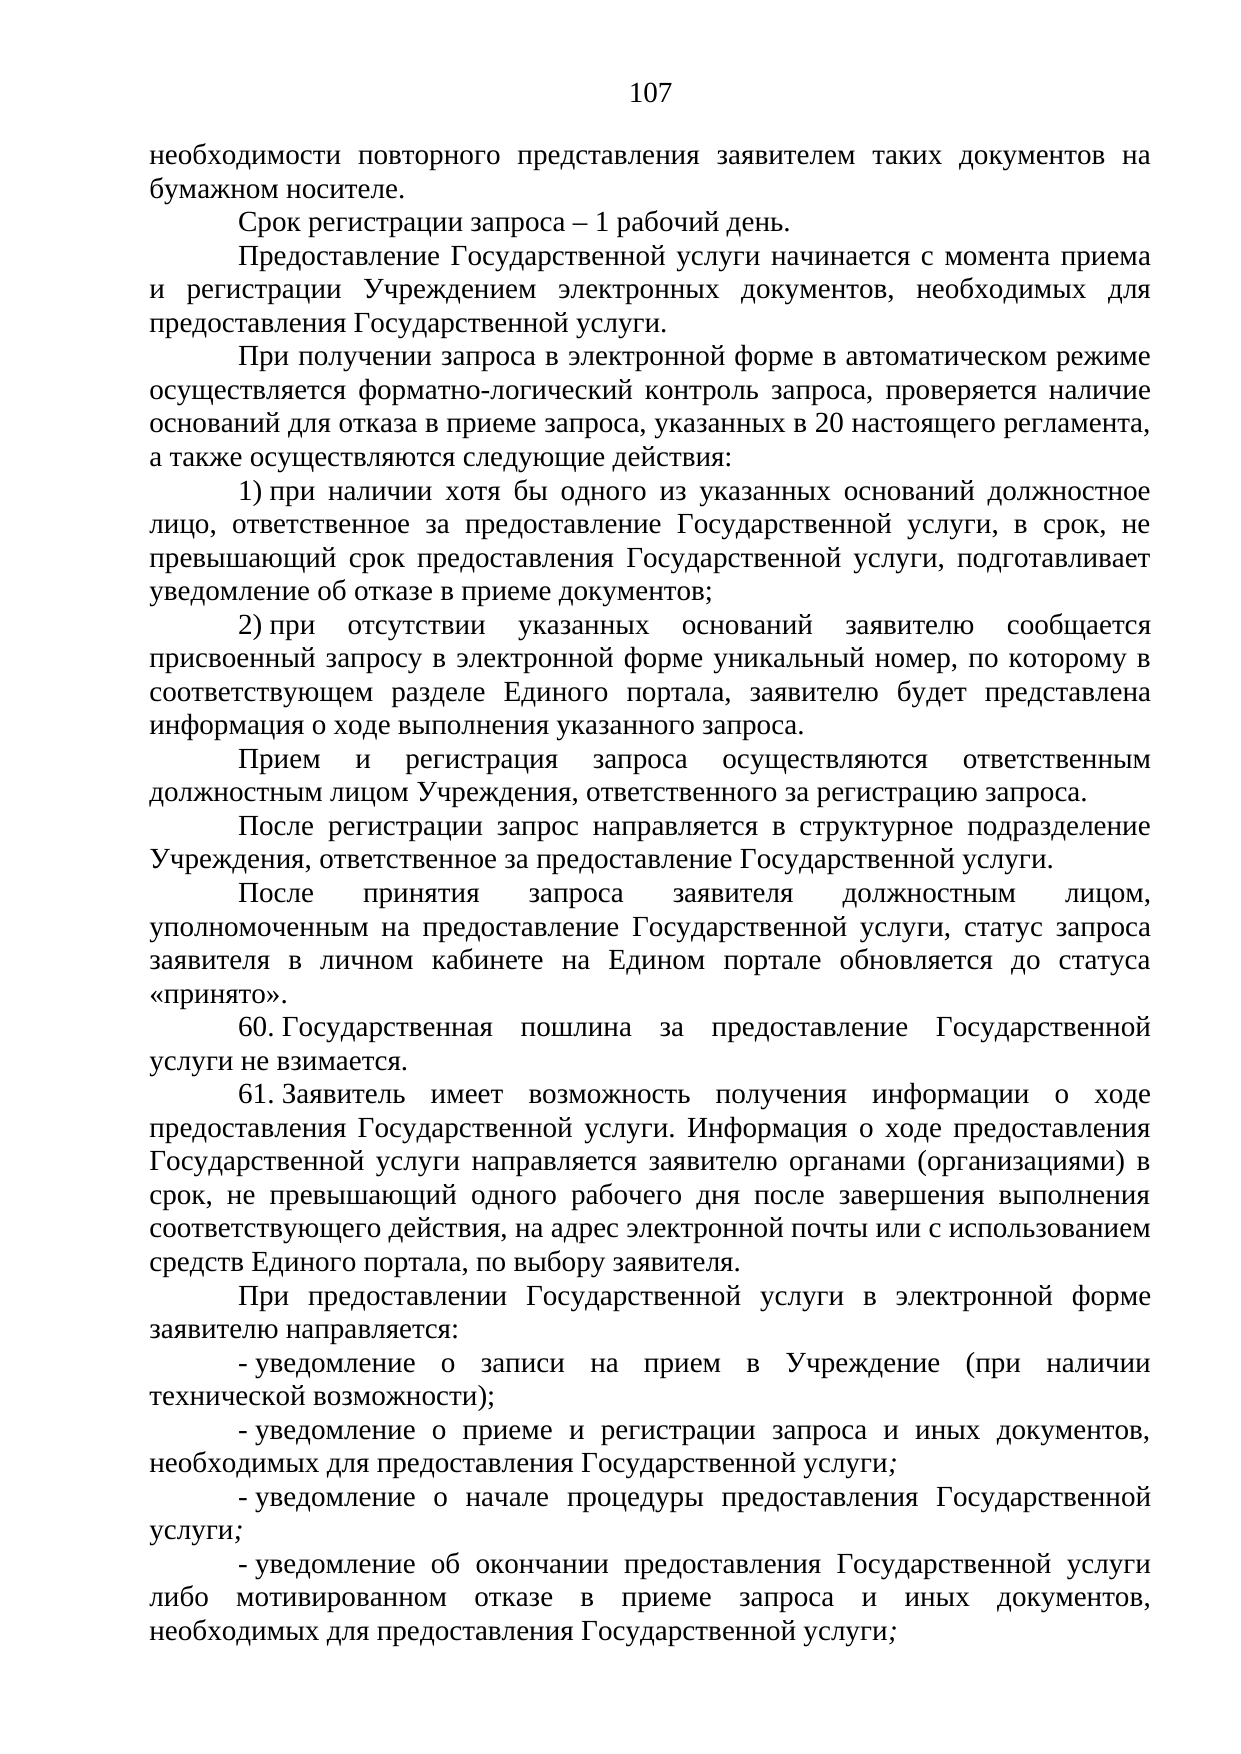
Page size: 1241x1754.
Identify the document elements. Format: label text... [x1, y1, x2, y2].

text - уведомление о приеме и регистрации запроса и иных документов, необходимых для предоставления Государственной услуги; [149, 1412, 1152, 1479]
text При предоставлении Государственной услуги в электронной форме заявителю направляется: [149, 1278, 1152, 1345]
text 1) при наличии хотя бы одного из указанных оснований должностное лицо, ответственное за предоставление Государственной услуги, в срок, не превышающий срок предоставления Государственной услуги, подготавливает уведомление об отказе в приеме документов; [149, 473, 1152, 607]
text необходимости повторного представления заявителем таких документов на бумажном носителе. [149, 137, 1152, 204]
text 61. Заявитель имеет возможность получения информации о ходе предоставления Государственной услуги. Информация о ходе предоставления Государственной услуги направляется заявителю органами (организациями) в срок, не превышающий одного рабочего дня после завершения выполнения соответствующего действия, на адрес электронной почты или с использованием средств Единого портала, по выбору заявителя. [149, 1076, 1152, 1278]
text При получении запроса в электронной форме в автоматическом режиме осуществляется форматно-логический контроль запроса, проверяется наличие оснований для отказа в приеме запроса, указанных в 20 настоящего регламента, а также осуществляются следующие действия: [149, 338, 1152, 473]
text Срок регистрации запроса – 1 рабочий день. [149, 204, 1152, 238]
text - уведомление о начале процедуры предоставления Государственной услуги; [149, 1479, 1152, 1546]
text Прием и регистрация запроса осуществляются ответственным должностным лицом Учреждения, ответственного за регистрацию запроса. [149, 741, 1152, 808]
text После регистрации запрос направляется в структурное подразделение Учреждения, ответственное за предоставление Государственной услуги. [149, 808, 1152, 875]
text После принятия запроса заявителя должностным лицом, уполномоченным на предоставление Государственной услуги, статус запроса заявителя в личном кабинете на Едином портале обновляется до статуса «принято». [149, 875, 1152, 1009]
text Предоставление Государственной услуги начинается с момента приема и регистрации Учреждением электронных документов, необходимых для предоставления Государственной услуги. [149, 238, 1152, 338]
text - уведомление о записи на прием в Учреждение (при наличии технической возможности); [149, 1345, 1152, 1412]
text 2) при отсутствии указанных оснований заявителю сообщается присвоенный запросу в электронной форме уникальный номер, по которому в соответствующем разделе Единого портала, заявителю будет представлена информация о ходе выполнения указанного запроса. [149, 607, 1152, 741]
text 60. Государственная пошлина за предоставление Государственной услуги не взимается. [149, 1009, 1152, 1076]
text - уведомление об окончании предоставления Государственной услуги либо мотивированном отказе в приеме запроса и иных документов, необходимых для предоставления Государственной услуги; [149, 1546, 1152, 1647]
